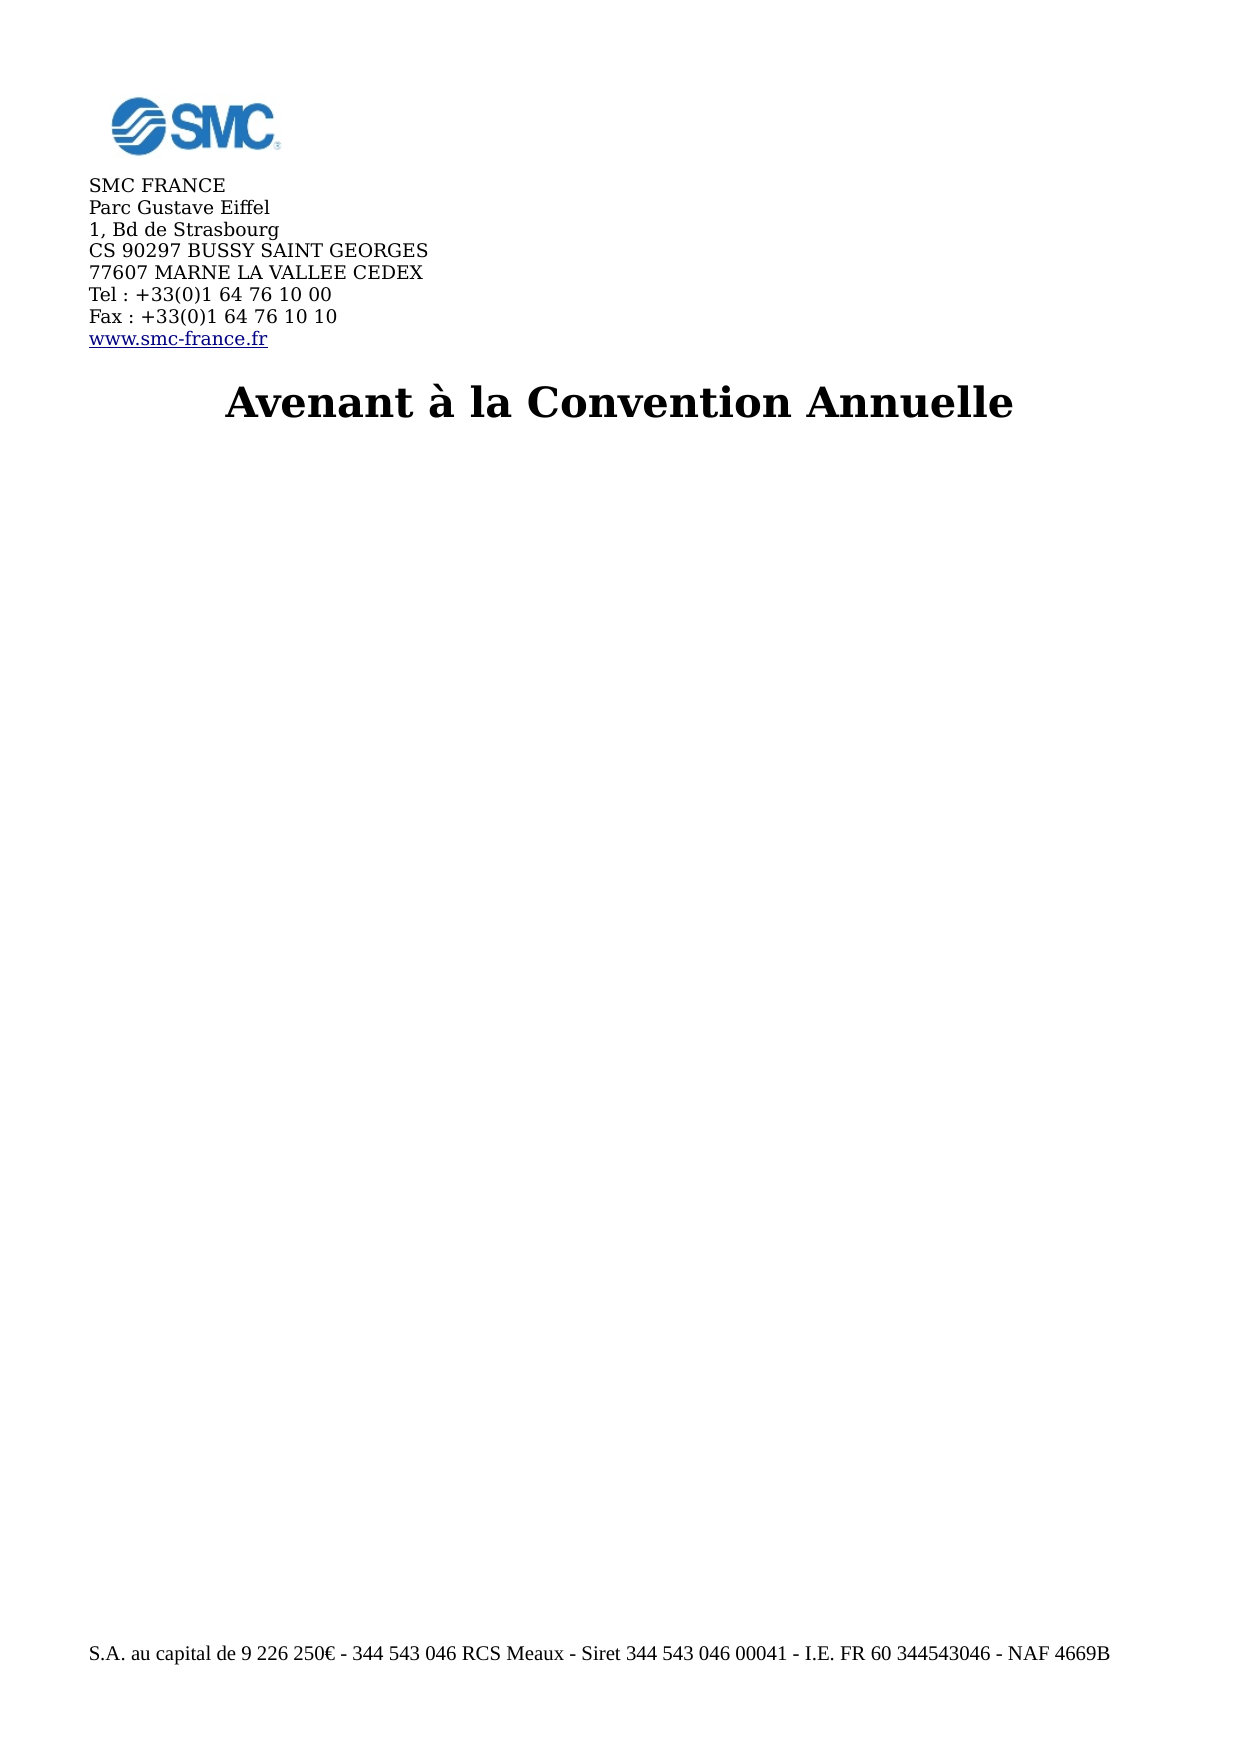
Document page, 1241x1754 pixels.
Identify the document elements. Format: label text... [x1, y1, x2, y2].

text Fax : +33(0)1 64 76 10 10 [88, 306, 1152, 328]
text www.smc-france.fr [88, 328, 1152, 350]
text SMC FRANCE [88, 175, 1152, 197]
picture [109, 94, 283, 158]
text 1, Bd de Strasbourg [88, 218, 1152, 240]
text CS 90297 BUSSY SAINT GEORGES [88, 240, 1152, 262]
text Avenant à la Convention Annuelle [88, 378, 1152, 427]
text Tel : +33(0)1 64 76 10 00 [88, 284, 1152, 306]
text Parc Gustave Eiffel [88, 197, 1152, 218]
text 77607 MARNE LA VALLEE CEDEX [88, 262, 1152, 284]
